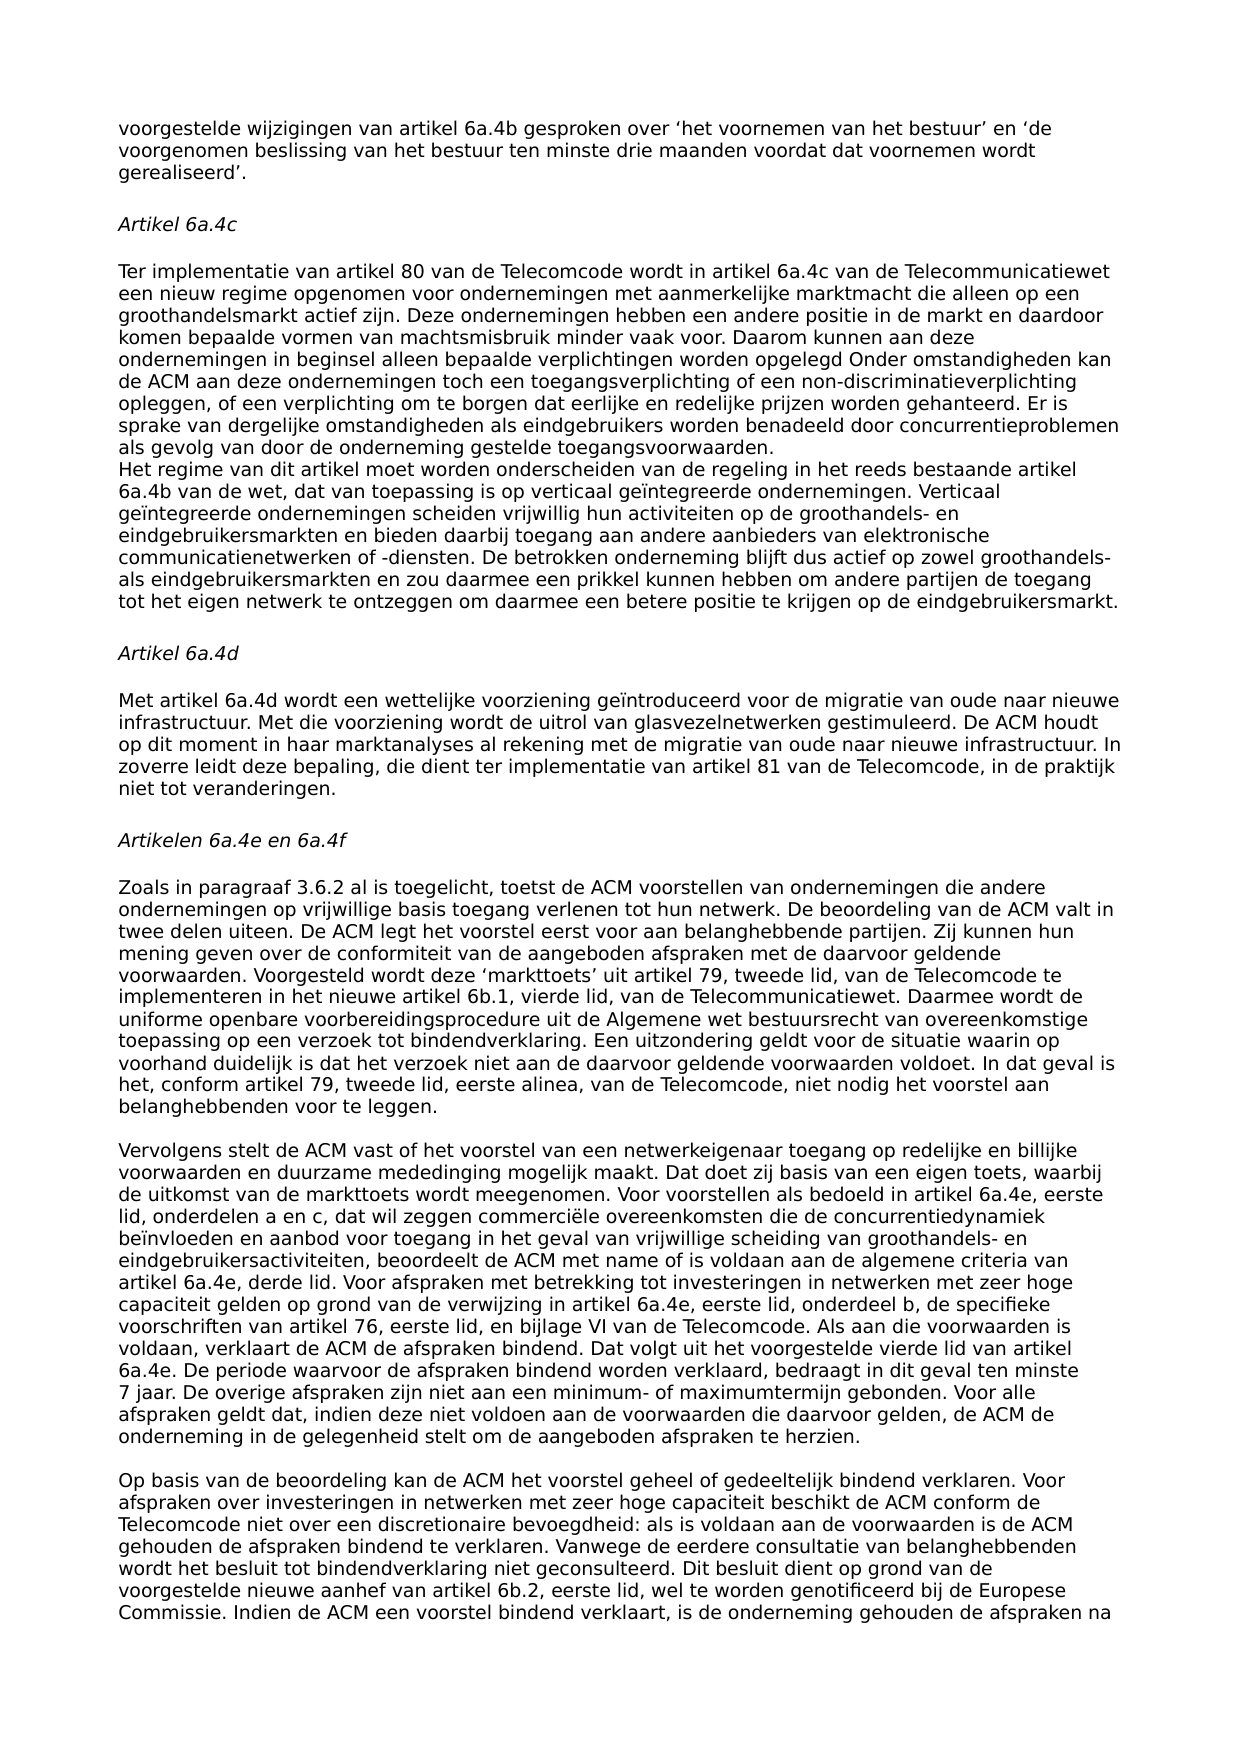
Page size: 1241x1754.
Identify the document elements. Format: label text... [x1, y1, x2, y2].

text Het regime van dit artikel moet worden onderscheiden van de regeling in het reeds bestaande artikel 6a.4b van de wet, dat van toepassing is op verticaal geïntegreerde ondernemingen. Verticaal geïntegreerde ondernemingen scheiden vrijwillig hun activiteiten op de groothandels- en eindgebruikersmarkten en bieden daarbij toegang aan andere aanbieders van elektronische communicatienetwerken of -diensten. De betrokken onderneming blijft dus actief op zowel groothandels- als eindgebruikersmarkten en zou daarmee een prikkel kunnen hebben om andere partijen de toegang tot het eigen netwerk te ontzeggen om daarmee een betere positie te krijgen op de eindgebruikersmarkt. [118, 459, 1122, 613]
subtitle Artikelen 6a.4e en 6a.4f [118, 829, 1122, 852]
text voorgestelde wijzigingen van artikel 6a.4b gesproken over ‘het voornemen van het bestuur’ en ‘de voorgenomen beslissing van het bestuur ten minste drie maanden voordat dat voornemen wordt gerealiseerd’. [118, 118, 1122, 184]
text Met artikel 6a.4d wordt een wettelijke voorziening geïntroduceerd voor de migratie van oude naar nieuwe infrastructuur. Met die voorziening wordt de uitrol van glasvezelnetwerken gestimuleerd. De ACM houdt op dit moment in haar marktanalyses al rekening met de migratie van oude naar nieuwe infrastructuur. In zoverre leidt deze bepaling, die dient ter implementatie van artikel 81 van de Telecomcode, in de praktijk niet tot veranderingen. [118, 690, 1122, 799]
text Op basis van de beoordeling kan de ACM het voorstel geheel of gedeeltelijk bindend verklaren. Voor afspraken over investeringen in netwerken met zeer hoge capaciteit beschikt de ACM conform de Telecomcode niet over een discretionaire bevoegdheid: als is voldaan aan de voorwaarden is de ACM gehouden de afspraken bindend te verklaren. Vanwege de eerdere consultatie van belanghebbenden wordt het besluit tot bindendverklaring niet geconsulteerd. Dit besluit dient op grond van de voorgestelde nieuwe aanhef van artikel 6b.2, eerste lid, wel te worden genotificeerd bij de Europese Commissie. Indien de ACM een voorstel bindend verklaart, is de onderneming gehouden de afspraken na [118, 1470, 1122, 1624]
text Vervolgens stelt de ACM vast of het voorstel van een netwerkeigenaar toegang op redelijke en billijke voorwaarden en duurzame mededinging mogelijk maakt. Dat doet zij basis van een eigen toets, waarbij de uitkomst van de markttoets wordt meegenomen. Voor voorstellen als bedoeld in artikel 6a.4e, eerste lid, onderdelen a en c, dat wil zeggen commerciële overeenkomsten die de concurrentiedynamiek beïnvloeden en aanbod voor toegang in het geval van vrijwillige scheiding van groothandels- en eindgebruikersactiviteiten, beoordeelt de ACM met name of is voldaan aan de algemene criteria van artikel 6a.4e, derde lid. Voor afspraken met betrekking tot investeringen in netwerken met zeer hoge capaciteit gelden op grond van de verwijzing in artikel 6a.4e, eerste lid, onderdeel b, de specifieke voorschriften van artikel 76, eerste lid, en bijlage VI van de Telecomcode. Als aan die voorwaarden is voldaan, verklaart de ACM de afspraken bindend. Dat volgt uit het voorgestelde vierde lid van artikel 6a.4e. De periode waarvoor de afspraken bindend worden verklaard, bedraagt in dit geval ten minste 7 jaar. De overige afspraken zijn niet aan een minimum- of maximumtermijn gebonden. Voor alle afspraken geldt dat, indien deze niet voldoen aan de voorwaarden die daarvoor gelden, de ACM de onderneming in de gelegenheid stelt om de aangeboden afspraken te herzien. [118, 1140, 1122, 1448]
subtitle Artikel 6a.4c [118, 214, 1122, 236]
subtitle Artikel 6a.4d [118, 643, 1122, 665]
text Zoals in paragraaf 3.6.2 al is toegelicht, toetst de ACM voorstellen van ondernemingen die andere ondernemingen op vrijwillige basis toegang verlenen tot hun netwerk. De beoordeling van de ACM valt in twee delen uiteen. De ACM legt het voorstel eerst voor aan belanghebbende partijen. Zij kunnen hun mening geven over de conformiteit van de aangeboden afspraken met de daarvoor geldende voorwaarden. Voorgesteld wordt deze ‘markttoets’ uit artikel 79, tweede lid, van de Telecomcode te implementeren in het nieuwe artikel 6b.1, vierde lid, van de Telecommunicatiewet. Daarmee wordt de uniforme openbare voorbereidingsprocedure uit de Algemene wet bestuursrecht van overeenkomstige toepassing op een verzoek tot bindendverklaring. Een uitzondering geldt voor de situatie waarin op voorhand duidelijk is dat het verzoek niet aan de daarvoor geldende voorwaarden voldoet. In dat geval is het, conform artikel 79, tweede lid, eerste alinea, van de Telecomcode, niet nodig het voorstel aan belanghebbenden voor te leggen. [118, 877, 1122, 1118]
text Ter implementatie van artikel 80 van de Telecomcode wordt in artikel 6a.4c van de Telecommunicatiewet een nieuw regime opgenomen voor ondernemingen met aanmerkelijke marktmacht die alleen op een groothandelsmarkt actief zijn. Deze ondernemingen hebben een andere positie in de markt en daardoor komen bepaalde vormen van machtsmisbruik minder vaak voor. Daarom kunnen aan deze ondernemingen in beginsel alleen bepaalde verplichtingen worden opgelegd Onder omstandigheden kan de ACM aan deze ondernemingen toch een toegangsverplichting of een non-discriminatieverplichting opleggen, of een verplichting om te borgen dat eerlijke en redelijke prijzen worden gehanteerd. Er is sprake van dergelijke omstandigheden als eindgebruikers worden benadeeld door concurrentieproblemen als gevolg van door de onderneming gestelde toegangsvoorwaarden. [118, 261, 1122, 459]
